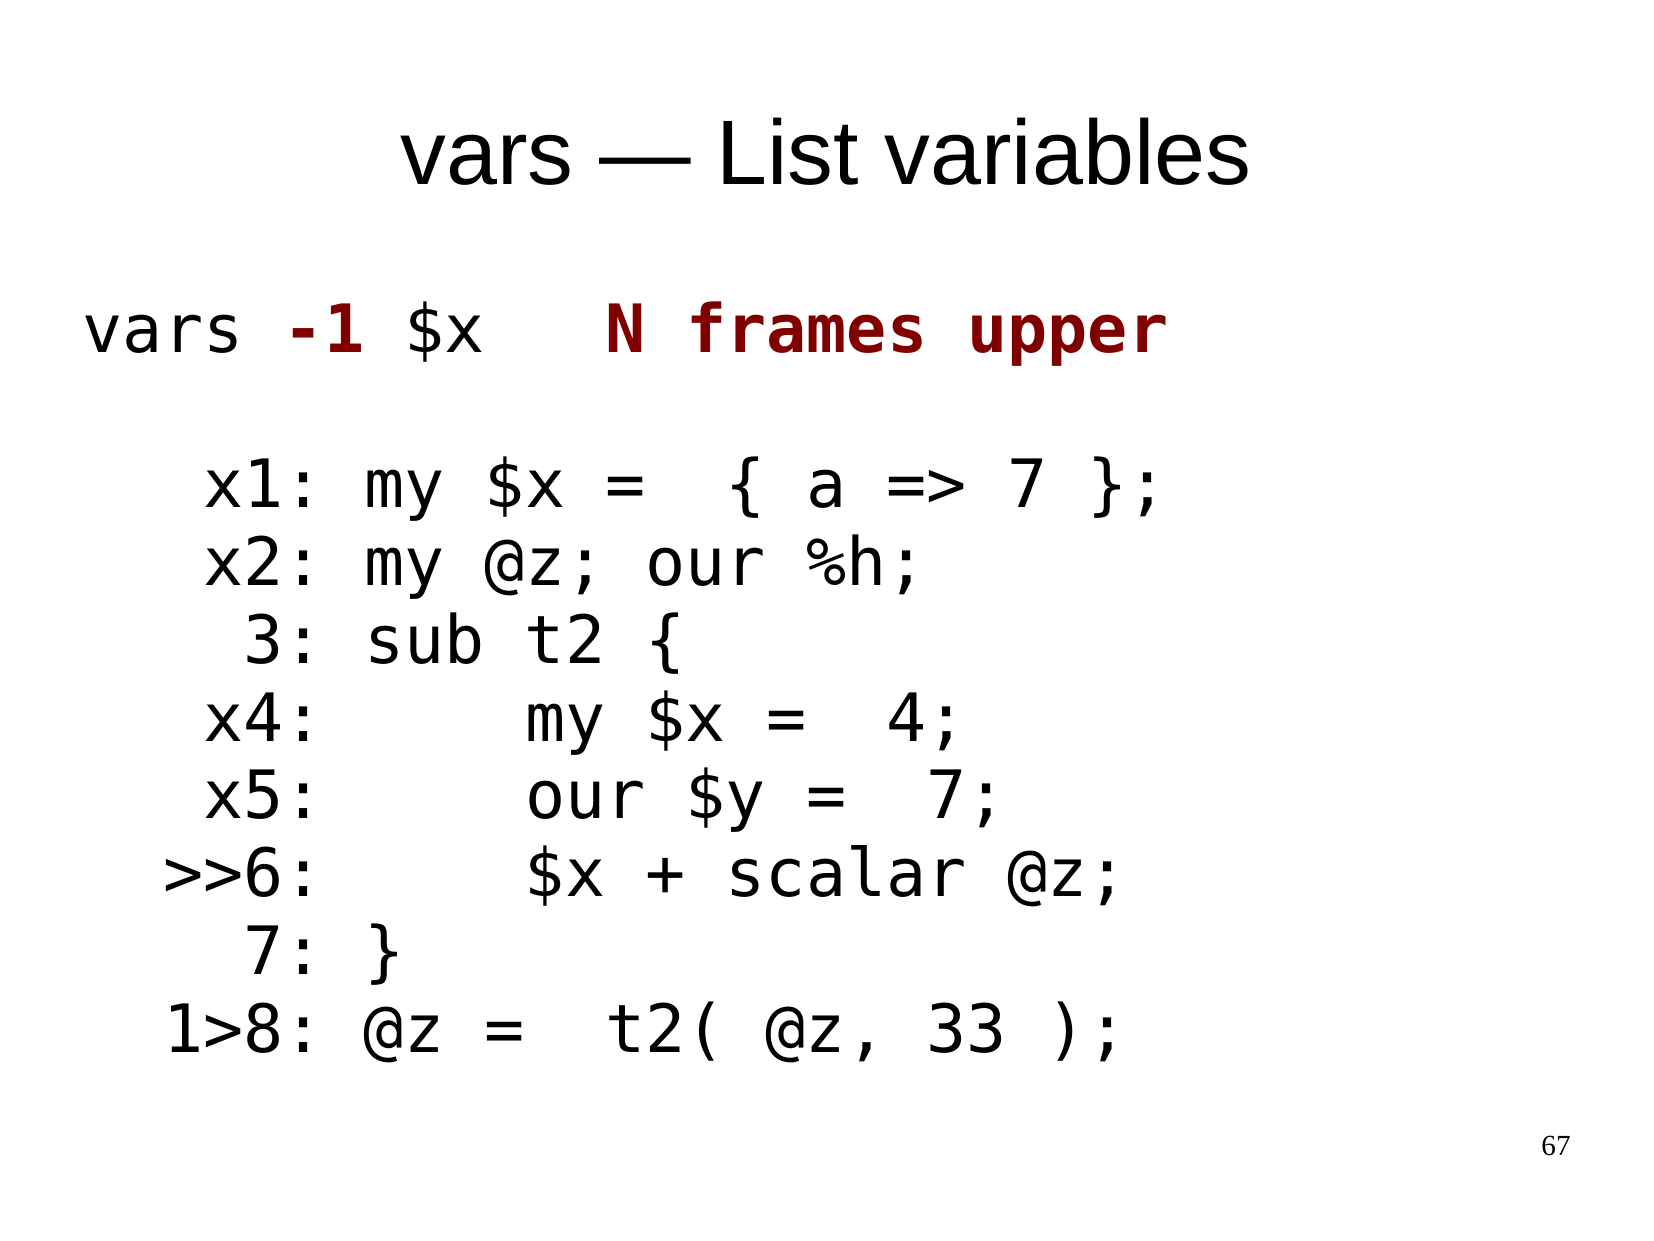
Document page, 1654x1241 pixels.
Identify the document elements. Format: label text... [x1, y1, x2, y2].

title vars — List variables [82, 49, 1571, 257]
subtitle vars -1 $x N frames upper x1: my $x = { a => 7 }; x2: my @z; our %h; 3: sub t2 { x4: my $x = 4; x5: our $y = 7; >>6: $x + scalar @z; 7: } 1>8: @z = t2( @z, 33 ); [82, 290, 1571, 1158]
